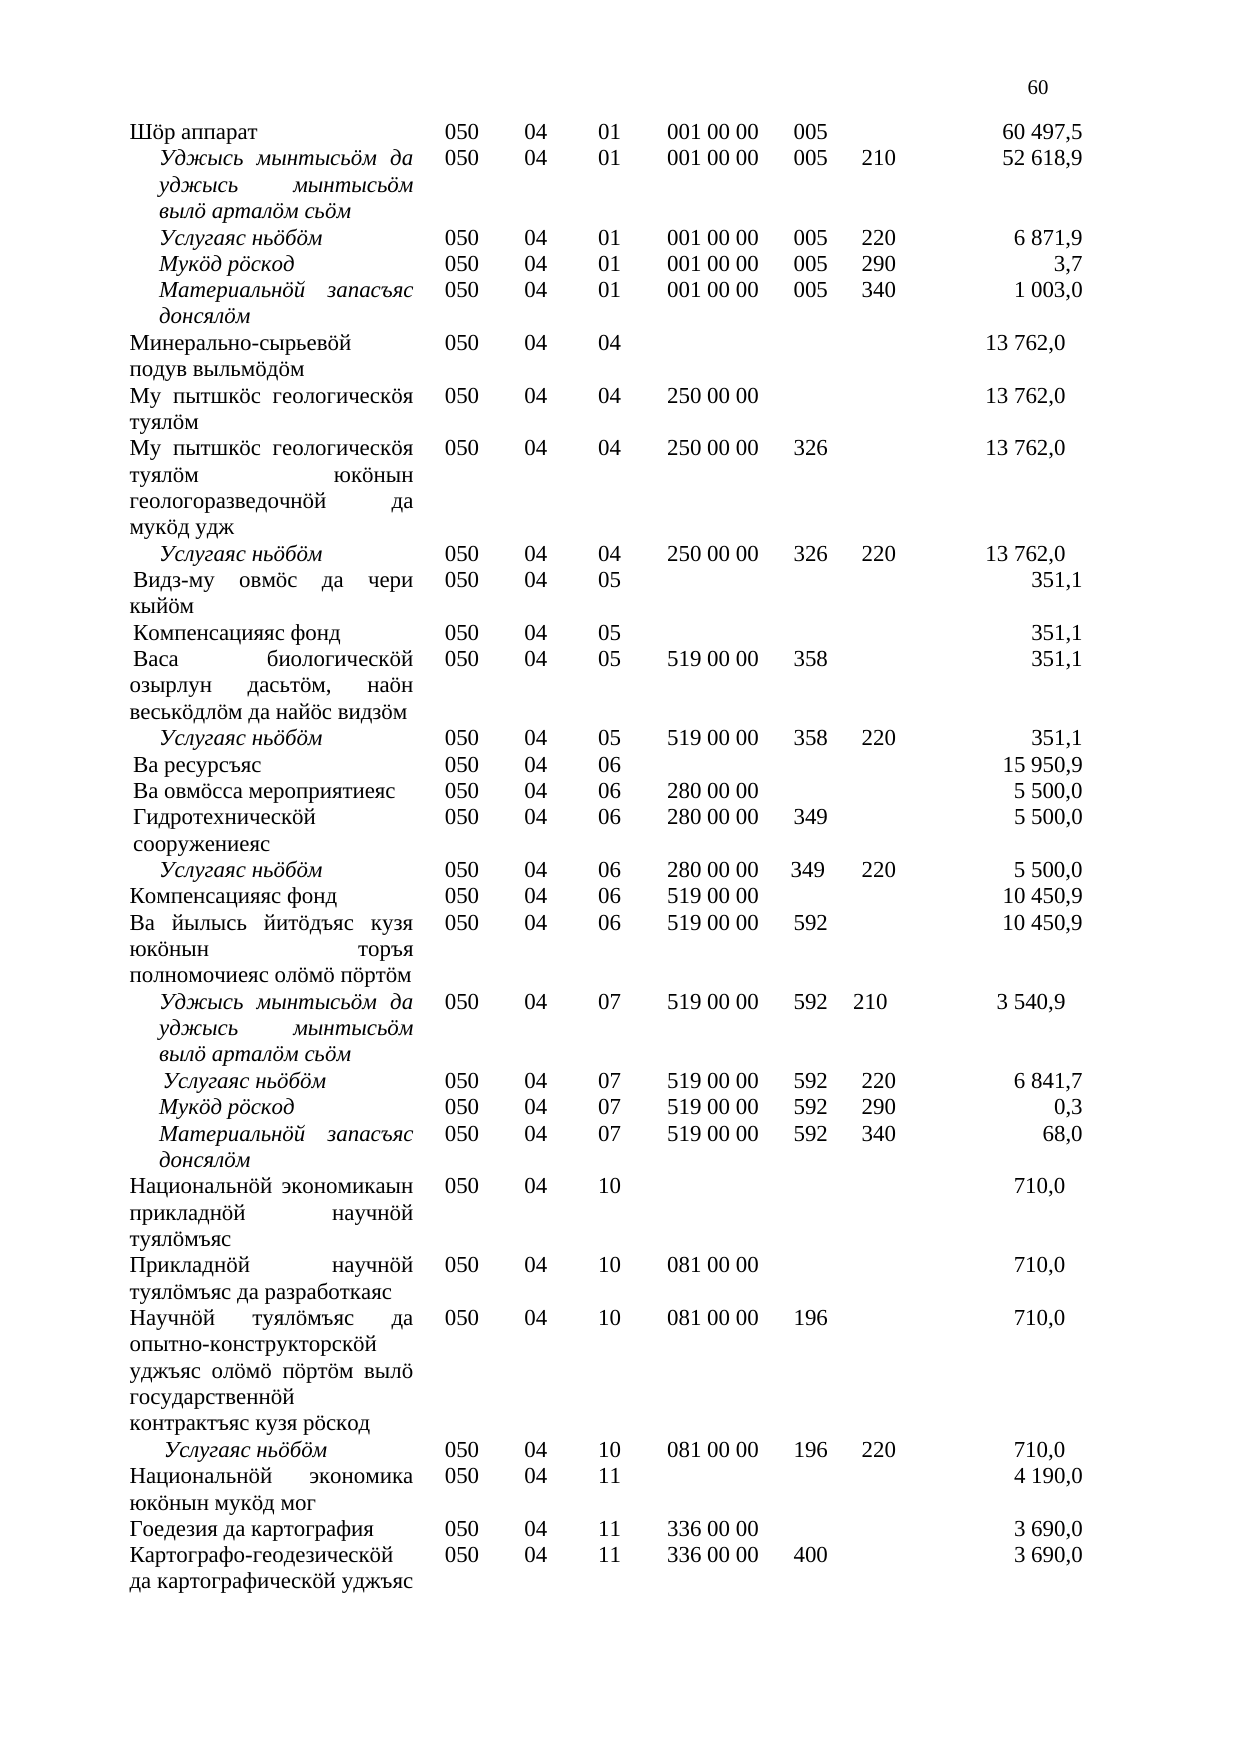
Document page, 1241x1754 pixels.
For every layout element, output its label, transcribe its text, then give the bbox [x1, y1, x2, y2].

table_cell 358 [779, 724, 842, 751]
table_cell 4 190,0 [916, 1462, 1094, 1515]
table_cell 351,1 [916, 619, 1094, 645]
table_cell 3,7 [916, 250, 1094, 276]
table_cell 07 [573, 1093, 646, 1119]
table_cell 050 [425, 1093, 498, 1119]
table_cell 592 [779, 988, 842, 1067]
table_cell 220 [842, 724, 916, 751]
table_cell 050 [425, 856, 498, 882]
table_cell [842, 777, 916, 803]
table_cell 519 00 00 [646, 883, 779, 909]
table_cell 04 [499, 777, 572, 803]
table_cell [646, 619, 779, 645]
table_cell 05 [573, 566, 646, 619]
table_cell [646, 1462, 779, 1515]
table_cell 04 [499, 1436, 572, 1462]
table_cell [646, 566, 779, 619]
table_cell [646, 1172, 779, 1251]
table_cell 050 [425, 276, 498, 329]
table_cell 050 [425, 1251, 498, 1304]
table_cell 351,1 [916, 566, 1094, 619]
table_cell 081 00 00 [646, 1251, 779, 1304]
table_cell 04 [499, 1120, 572, 1172]
table_cell 06 [573, 883, 646, 909]
table_cell 04 [499, 329, 572, 382]
table_cell 6 871,9 [916, 224, 1094, 250]
table_cell Гидротехническöй сооружениеяс [118, 803, 425, 856]
table_cell 280 00 00 [646, 777, 779, 803]
table_cell 04 [499, 434, 572, 540]
table_cell 050 [425, 803, 498, 856]
table_cell 210 [842, 988, 916, 1067]
table_cell 081 00 00 [646, 1304, 779, 1436]
table_cell 01 [573, 145, 646, 223]
table_cell Услугаяс ньöбöм [118, 724, 425, 751]
table_cell 220 [842, 224, 916, 250]
table_cell [842, 1304, 916, 1436]
table_cell 220 [842, 540, 916, 566]
table_cell [646, 751, 779, 777]
table_cell 04 [499, 619, 572, 645]
table_cell 3 690,0 [916, 1541, 1094, 1594]
table_cell 250 00 00 [646, 540, 779, 566]
table_cell 050 [425, 250, 498, 276]
table_cell 001 00 00 [646, 276, 779, 329]
table_cell 04 [499, 224, 572, 250]
table_cell 3 540,9 [916, 988, 1094, 1067]
table_cell 710,0 [916, 1251, 1094, 1304]
table_cell 005 [779, 145, 842, 223]
table_cell 050 [425, 1120, 498, 1172]
table_cell 10 [573, 1251, 646, 1304]
table_cell 519 00 00 [646, 645, 779, 724]
table_cell Видз-му овмöс да чери кыйöм [118, 566, 425, 619]
table_cell 04 [499, 803, 572, 856]
table_cell 04 [499, 1251, 572, 1304]
table_cell 04 [499, 145, 572, 223]
table_cell 050 [425, 329, 498, 382]
table_cell 01 [573, 276, 646, 329]
table_cell 10 [573, 1304, 646, 1436]
table_cell Научнöй туялöмъяс да опытно-конструкторскöй уджъяс олöмö пöртöм вылö государственнöй контрактъяс кузя рöскод [118, 1304, 425, 1436]
table_cell [842, 883, 916, 909]
table_cell Минерально-сырьевöй подув выльмöдöм [118, 329, 425, 382]
table_cell [842, 382, 916, 434]
table_cell 10 [573, 1436, 646, 1462]
table_cell 15 950,9 [916, 751, 1094, 777]
table_cell 050 [425, 434, 498, 540]
table_cell 351,1 [916, 724, 1094, 751]
table_cell [842, 1172, 916, 1251]
table_cell [842, 329, 916, 382]
table_cell 050 [425, 777, 498, 803]
table_cell 336 00 00 [646, 1515, 779, 1541]
table_cell 050 [425, 382, 498, 434]
table_cell Васа биологическöй озырлун дасьтöм, наöн веськöдлöм да найöс видзöм [118, 645, 425, 724]
table_cell 081 00 00 [646, 1436, 779, 1462]
table_cell 351,1 [916, 645, 1094, 724]
table_cell 519 00 00 [646, 988, 779, 1067]
table_cell [842, 645, 916, 724]
table_cell [842, 619, 916, 645]
table_cell 04 [499, 645, 572, 724]
table_cell 050 [425, 1541, 498, 1594]
table_cell 04 [499, 1172, 572, 1251]
table_cell 06 [573, 751, 646, 777]
table_cell [842, 1462, 916, 1515]
table_cell Картографо-геодезическöй да картографическöй уджъяс [118, 1541, 425, 1594]
table_cell 04 [499, 1093, 572, 1119]
table_cell Уджысь мынтысьöм да уджысь мынтысьöм вылö арталöм сьöм [118, 145, 425, 223]
table_cell 3 690,0 [916, 1515, 1094, 1541]
table_cell 5 500,0 [916, 856, 1094, 882]
table_cell 050 [425, 1172, 498, 1251]
table_cell 13 762,0 [916, 329, 1094, 382]
table_cell 050 [425, 883, 498, 909]
table_cell 05 [573, 724, 646, 751]
table_cell 280 00 00 [646, 856, 779, 882]
table_cell 519 00 00 [646, 1093, 779, 1119]
table_cell Мукöд рöскод [118, 250, 425, 276]
table_cell 290 [842, 250, 916, 276]
table_cell 04 [573, 434, 646, 540]
table_cell 11 [573, 1541, 646, 1594]
table_cell [779, 382, 842, 434]
table_cell [779, 566, 842, 619]
table_cell 340 [842, 1120, 916, 1172]
table_cell 592 [779, 1093, 842, 1119]
table_cell 68,0 [916, 1120, 1094, 1172]
table_cell 592 [779, 909, 842, 988]
table_cell Национальнöй экономикаын прикладнöй научнöй туялöмъяс [118, 1172, 425, 1251]
table_cell 349 [779, 856, 842, 882]
table_cell Уджысь мынтысьöм да уджысь мынтысьöм вылö арталöм сьöм [118, 988, 425, 1067]
table_cell [779, 1172, 842, 1251]
table_cell Шöр аппарат [118, 118, 425, 144]
table_cell 519 00 00 [646, 1067, 779, 1093]
table_cell 050 [425, 540, 498, 566]
table_cell 336 00 00 [646, 1541, 779, 1594]
table_cell 050 [425, 619, 498, 645]
table_cell 05 [573, 619, 646, 645]
table_cell Услугаяс ньöбöм [118, 224, 425, 250]
table_cell Компенсацияяс фонд [118, 619, 425, 645]
table_cell 005 [779, 276, 842, 329]
table_cell Услугаяс ньöбöм [118, 1436, 425, 1462]
table_cell 04 [499, 250, 572, 276]
table_cell Национальнöй экономика юкöнын мукöд мог [118, 1462, 425, 1515]
table_cell 04 [499, 382, 572, 434]
table_cell [842, 909, 916, 988]
table_cell 519 00 00 [646, 1120, 779, 1172]
table_cell [842, 566, 916, 619]
table_cell 06 [573, 909, 646, 988]
table_cell 5 500,0 [916, 803, 1094, 856]
table_cell Ва йылысь йитöдъяс кузя юкöнын торъя полномочиеяс олöмö пöртöм [118, 909, 425, 988]
table_cell 13 762,0 [916, 382, 1094, 434]
table_cell 52 618,9 [916, 145, 1094, 223]
table_cell 290 [842, 1093, 916, 1119]
table_cell 005 [779, 250, 842, 276]
table_cell Мукöд рöскод [118, 1093, 425, 1119]
table_cell 005 [779, 118, 842, 144]
table_cell 1 003,0 [916, 276, 1094, 329]
table_cell 220 [842, 1067, 916, 1093]
table_cell [646, 329, 779, 382]
table_cell 01 [573, 224, 646, 250]
table_cell 050 [425, 1067, 498, 1093]
table_cell 11 [573, 1462, 646, 1515]
table_cell 06 [573, 777, 646, 803]
table_cell 250 00 00 [646, 382, 779, 434]
table_cell Компенсацияяс фонд [118, 883, 425, 909]
table_cell 06 [573, 856, 646, 882]
table_cell 07 [573, 1120, 646, 1172]
table_cell 050 [425, 1515, 498, 1541]
table_cell 04 [573, 329, 646, 382]
table_cell [842, 803, 916, 856]
table_cell 10 [573, 1172, 646, 1251]
table_cell [779, 751, 842, 777]
table_cell 04 [499, 751, 572, 777]
table_cell [842, 1515, 916, 1541]
table_cell Услугаяс ньöбöм [118, 1067, 425, 1093]
table_cell 196 [779, 1304, 842, 1436]
table_cell 04 [499, 566, 572, 619]
table_cell 06 [573, 803, 646, 856]
table_cell 050 [425, 224, 498, 250]
table_cell 210 [842, 145, 916, 223]
table_cell 01 [573, 250, 646, 276]
table_cell 710,0 [916, 1304, 1094, 1436]
table_cell 050 [425, 1436, 498, 1462]
table_cell 592 [779, 1120, 842, 1172]
table_cell 001 00 00 [646, 250, 779, 276]
table_cell 050 [425, 988, 498, 1067]
table_cell 04 [499, 276, 572, 329]
table_cell 13 762,0 [916, 434, 1094, 540]
table_cell 05 [573, 645, 646, 724]
table_cell 050 [425, 909, 498, 988]
table_cell [779, 619, 842, 645]
table_cell 10 450,9 [916, 909, 1094, 988]
table_cell Гоедезия да картография [118, 1515, 425, 1541]
table_cell 592 [779, 1067, 842, 1093]
table_cell 0,3 [916, 1093, 1094, 1119]
table_cell [842, 118, 916, 144]
table_cell 6 841,7 [916, 1067, 1094, 1093]
table_cell [779, 1515, 842, 1541]
table_cell Материальнöй запасъяс донсялöм [118, 276, 425, 329]
table_cell 07 [573, 988, 646, 1067]
table_cell 10 450,9 [916, 883, 1094, 909]
table_cell 050 [425, 751, 498, 777]
table_cell 220 [842, 856, 916, 882]
table_cell 04 [499, 1304, 572, 1436]
table_cell 11 [573, 1515, 646, 1541]
table_cell Му пытшкöс геологическöя туялöм юкöнын геологоразведочнöй да мукöд удж [118, 434, 425, 540]
table_cell 050 [425, 645, 498, 724]
table_cell 050 [425, 724, 498, 751]
table_cell 196 [779, 1436, 842, 1462]
table_cell 326 [779, 434, 842, 540]
table_cell 04 [499, 856, 572, 882]
table_cell [842, 1251, 916, 1304]
table_cell [779, 329, 842, 382]
table_cell 400 [779, 1541, 842, 1594]
table_cell 001 00 00 [646, 118, 779, 144]
table_cell 13 762,0 [916, 540, 1094, 566]
table_cell 050 [425, 145, 498, 223]
table_cell 04 [499, 118, 572, 144]
table_cell 60 497,5 [916, 118, 1094, 144]
table_cell 050 [425, 118, 498, 144]
table_cell 250 00 00 [646, 434, 779, 540]
table_cell [779, 883, 842, 909]
table_cell 001 00 00 [646, 145, 779, 223]
table_cell 04 [499, 1541, 572, 1594]
table_cell 280 00 00 [646, 803, 779, 856]
table_cell 04 [573, 540, 646, 566]
table_cell 220 [842, 1436, 916, 1462]
table_cell 5 500,0 [916, 777, 1094, 803]
table_cell [842, 434, 916, 540]
table_cell 519 00 00 [646, 724, 779, 751]
table_cell 519 00 00 [646, 909, 779, 988]
table_cell 04 [499, 1067, 572, 1093]
table_cell 050 [425, 1462, 498, 1515]
table_cell 001 00 00 [646, 224, 779, 250]
table_cell 07 [573, 1067, 646, 1093]
table_cell Му пытшкöс геологическöя туялöм [118, 382, 425, 434]
table_cell Ва ресурсъяс [118, 751, 425, 777]
table_cell [779, 1251, 842, 1304]
table_cell 050 [425, 566, 498, 619]
table_cell 710,0 [916, 1172, 1094, 1251]
table_cell 04 [499, 883, 572, 909]
table_cell [779, 777, 842, 803]
table_cell 04 [499, 988, 572, 1067]
table_cell 04 [573, 382, 646, 434]
table_cell Услугаяс ньöбöм [118, 856, 425, 882]
table_cell Материальнöй запасъяс донсялöм [118, 1120, 425, 1172]
table_cell 358 [779, 645, 842, 724]
table_cell [842, 751, 916, 777]
table_cell Прикладнöй научнöй туялöмъяс да разработкаяс [118, 1251, 425, 1304]
table_cell 349 [779, 803, 842, 856]
table_cell 04 [499, 1515, 572, 1541]
table_cell Услугаяс ньöбöм [118, 540, 425, 566]
table_cell [842, 1541, 916, 1594]
table_cell 005 [779, 224, 842, 250]
table_cell 326 [779, 540, 842, 566]
table_cell 04 [499, 909, 572, 988]
table_cell 710,0 [916, 1436, 1094, 1462]
table_cell 340 [842, 276, 916, 329]
table_cell 04 [499, 540, 572, 566]
table_cell [779, 1462, 842, 1515]
table_cell 01 [573, 118, 646, 144]
table_cell 050 [425, 1304, 498, 1436]
table_cell Ва овмöсса мероприятиеяс [118, 777, 425, 803]
table_cell 04 [499, 1462, 572, 1515]
table_cell 04 [499, 724, 572, 751]
